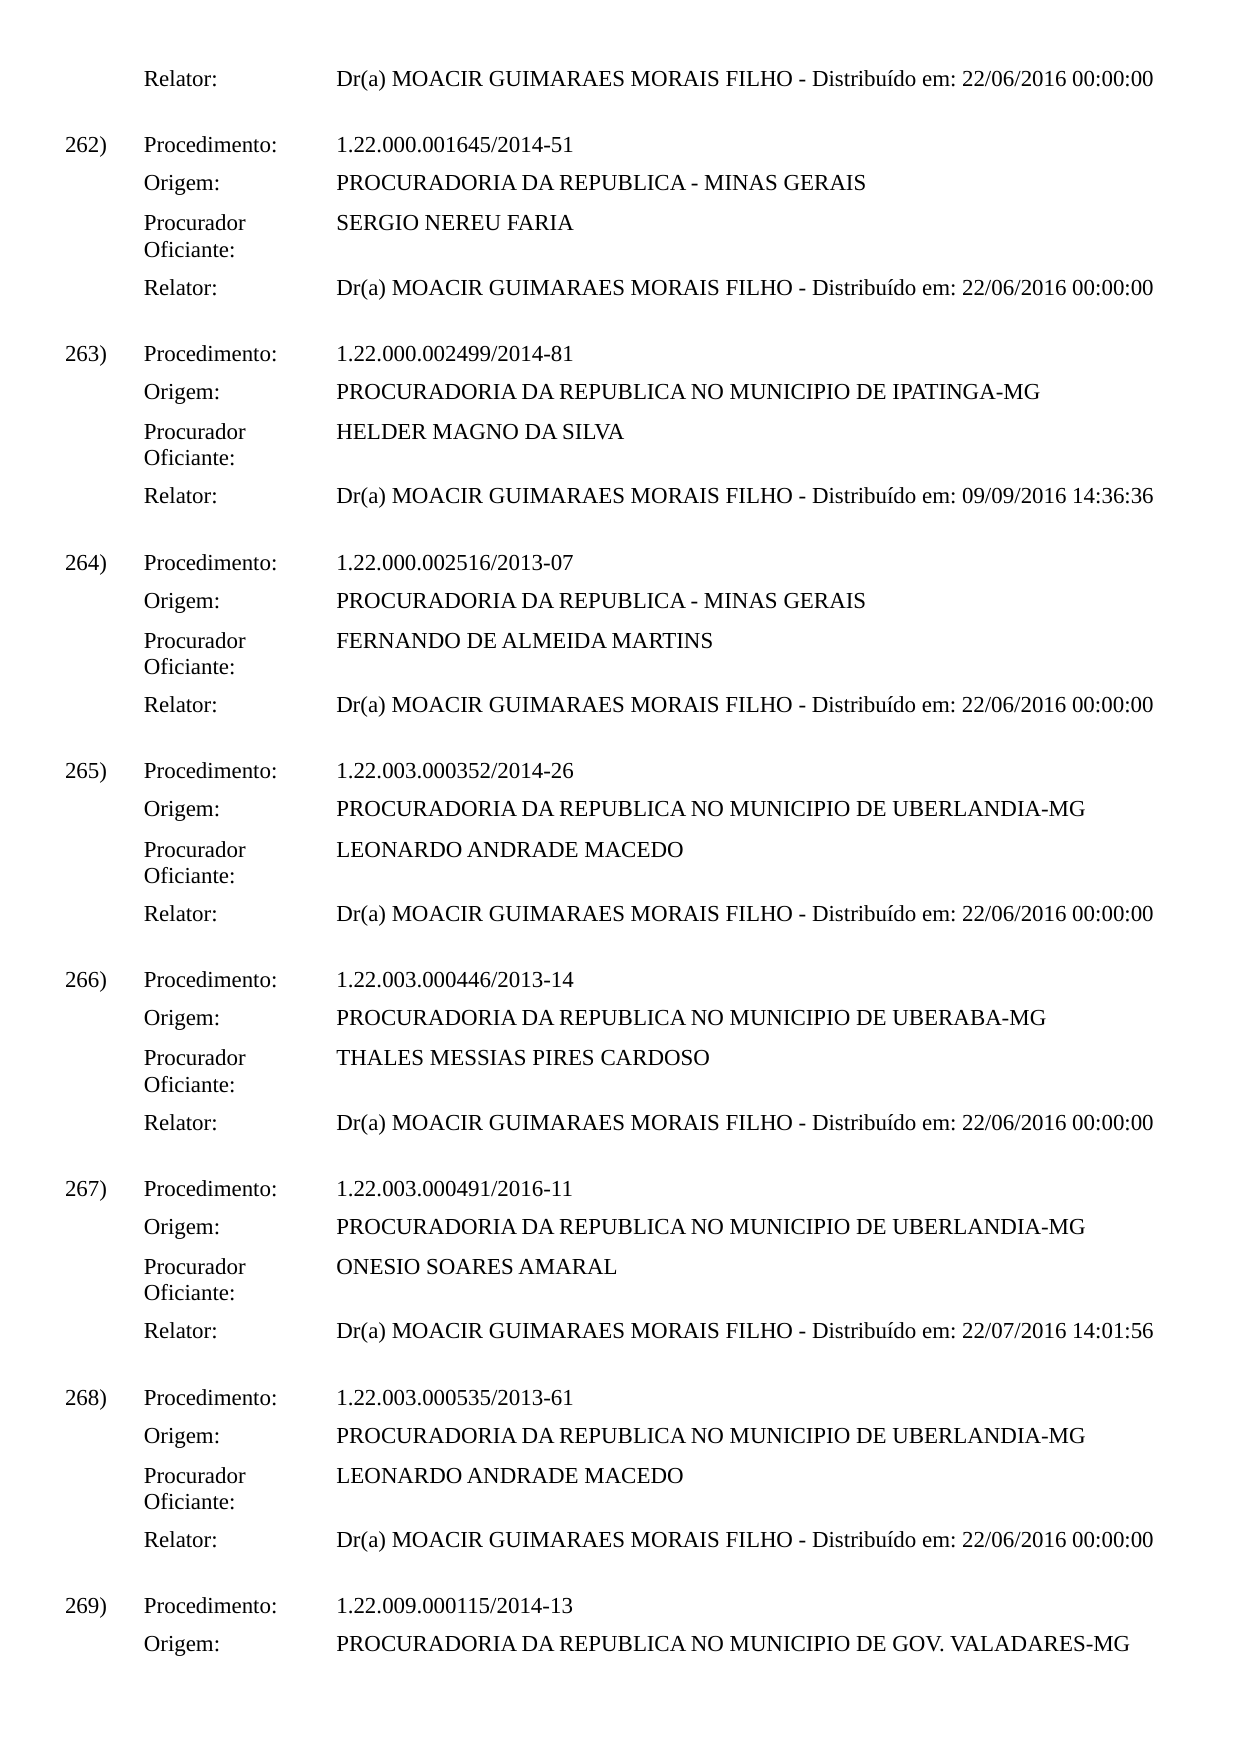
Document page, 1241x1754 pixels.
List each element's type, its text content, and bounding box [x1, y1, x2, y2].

table_cell PROCURADORIA DA REPUBLICA - MINAS GERAIS [330, 164, 1181, 204]
table_cell [59, 790, 138, 830]
table_cell Procurador Oficiante: [138, 1039, 330, 1103]
table_cell [59, 1039, 138, 1103]
table_header Procedimento: [138, 126, 330, 163]
table_cell Procurador Oficiante: [138, 830, 330, 894]
table_cell [59, 268, 138, 308]
table_cell Dr(a) MOACIR GUIMARAES MORAIS FILHO - Distribuído em: 22/06/2016 00:00:00 [330, 685, 1180, 726]
table_cell Dr(a) MOACIR GUIMARAES MORAIS FILHO - Distribuído em: 22/06/2016 00:00:00 [330, 268, 1181, 308]
table_cell Procurador Oficiante: [138, 1456, 330, 1520]
table_cell Procurador Oficiante: [138, 1248, 330, 1312]
table_cell PROCURADORIA DA REPUBLICA - MINAS GERAIS [330, 581, 1180, 621]
table_cell Relator: [138, 1103, 330, 1143]
table_cell Origem: [138, 1416, 330, 1456]
table_cell Origem: [138, 999, 330, 1039]
table_cell LEONARDO ANDRADE MACEDO [330, 1456, 1181, 1520]
table_cell Dr(a) MOACIR GUIMARAES MORAIS FILHO - Distribuído em: 22/07/2016 14:01:56 [330, 1312, 1181, 1352]
table_cell Dr(a) MOACIR GUIMARAES MORAIS FILHO - Distribuído em: 22/06/2016 00:00:00 [330, 59, 1181, 99]
table_cell Procurador Oficiante: [138, 413, 330, 477]
table_header Procedimento: [138, 1587, 330, 1625]
table_cell Relator: [138, 59, 330, 99]
table_cell [59, 999, 138, 1039]
table_header 1.22.000.001645/2014-51 [330, 126, 1181, 163]
table_cell PROCURADORIA DA REPUBLICA NO MUNICIPIO DE IPATINGA-MG [330, 372, 1181, 412]
table_cell LEONARDO ANDRADE MACEDO [330, 830, 1181, 894]
table_cell [59, 1248, 138, 1312]
table_cell [59, 477, 138, 517]
table_cell [59, 894, 138, 934]
table_cell [59, 1625, 138, 1665]
table_header 263) [59, 334, 138, 372]
table_header 1.22.003.000446/2013-14 [330, 961, 1181, 998]
table_cell SERGIO NEREU FARIA [330, 204, 1181, 268]
table_cell [59, 621, 138, 685]
table_cell [59, 1312, 138, 1352]
table_cell Relator: [138, 268, 330, 308]
table_cell PROCURADORIA DA REPUBLICA NO MUNICIPIO DE UBERLANDIA-MG [330, 790, 1181, 830]
table_header 1.22.000.002499/2014-81 [330, 334, 1181, 372]
table_header Procedimento: [138, 543, 330, 581]
table_cell [59, 581, 138, 621]
table_header 1.22.003.000535/2013-61 [330, 1378, 1181, 1416]
table_header 266) [59, 961, 138, 998]
table_header 265) [59, 752, 138, 790]
table_cell Origem: [138, 581, 330, 621]
table_header 269) [59, 1587, 138, 1625]
table_cell Dr(a) MOACIR GUIMARAES MORAIS FILHO - Distribuído em: 22/06/2016 00:00:00 [330, 1520, 1181, 1561]
table_cell THALES MESSIAS PIRES CARDOSO [330, 1039, 1181, 1103]
table_cell [59, 830, 138, 894]
table_cell Origem: [138, 790, 330, 830]
table_header Procedimento: [138, 334, 330, 372]
table_cell [59, 1416, 138, 1456]
table_cell PROCURADORIA DA REPUBLICA NO MUNICIPIO DE UBERLANDIA-MG [330, 1207, 1181, 1247]
table_cell Origem: [138, 1207, 330, 1247]
table_header 264) [59, 543, 138, 581]
table_cell [59, 1207, 138, 1247]
table_cell FERNANDO DE ALMEIDA MARTINS [330, 621, 1180, 685]
table_cell Procurador Oficiante: [138, 204, 330, 268]
table_header 262) [59, 126, 138, 163]
table_cell PROCURADORIA DA REPUBLICA NO MUNICIPIO DE UBERLANDIA-MG [330, 1416, 1181, 1456]
table_cell [59, 59, 138, 99]
table_header Procedimento: [138, 961, 330, 998]
table_header 267) [59, 1169, 138, 1207]
table_header 1.22.000.002516/2013-07 [330, 543, 1180, 581]
table_cell Relator: [138, 685, 330, 726]
table_cell Relator: [138, 477, 330, 517]
table_cell [59, 164, 138, 204]
table_cell Relator: [138, 894, 330, 934]
table_header 1.22.003.000491/2016-11 [330, 1169, 1181, 1207]
table_cell [59, 1520, 138, 1561]
table_cell Relator: [138, 1312, 330, 1352]
table_cell Origem: [138, 1625, 330, 1665]
table_header 268) [59, 1378, 138, 1416]
table_cell PROCURADORIA DA REPUBLICA NO MUNICIPIO DE UBERABA-MG [330, 999, 1181, 1039]
table_cell ONESIO SOARES AMARAL [330, 1248, 1181, 1312]
table_header Procedimento: [138, 1378, 330, 1416]
table_cell Dr(a) MOACIR GUIMARAES MORAIS FILHO - Distribuído em: 09/09/2016 14:36:36 [330, 477, 1181, 517]
table_cell [59, 372, 138, 412]
table_cell [59, 685, 138, 726]
table_header 1.22.003.000352/2014-26 [330, 752, 1181, 790]
table_cell Relator: [138, 1520, 330, 1561]
table_cell Dr(a) MOACIR GUIMARAES MORAIS FILHO - Distribuído em: 22/06/2016 00:00:00 [330, 894, 1181, 934]
table_cell [59, 1103, 138, 1143]
table_cell HELDER MAGNO DA SILVA [330, 413, 1181, 477]
table_cell Origem: [138, 372, 330, 412]
table_cell PROCURADORIA DA REPUBLICA NO MUNICIPIO DE GOV. VALADARES-MG [330, 1625, 1181, 1665]
table_cell [59, 204, 138, 268]
table_header Procedimento: [138, 752, 330, 790]
table_cell Procurador Oficiante: [138, 621, 330, 685]
table_cell Dr(a) MOACIR GUIMARAES MORAIS FILHO - Distribuído em: 22/06/2016 00:00:00 [330, 1103, 1181, 1143]
table_cell [59, 1456, 138, 1520]
table_header Procedimento: [138, 1169, 330, 1207]
table_cell Origem: [138, 164, 330, 204]
table_cell [59, 413, 138, 477]
table_header 1.22.009.000115/2014-13 [330, 1587, 1181, 1625]
